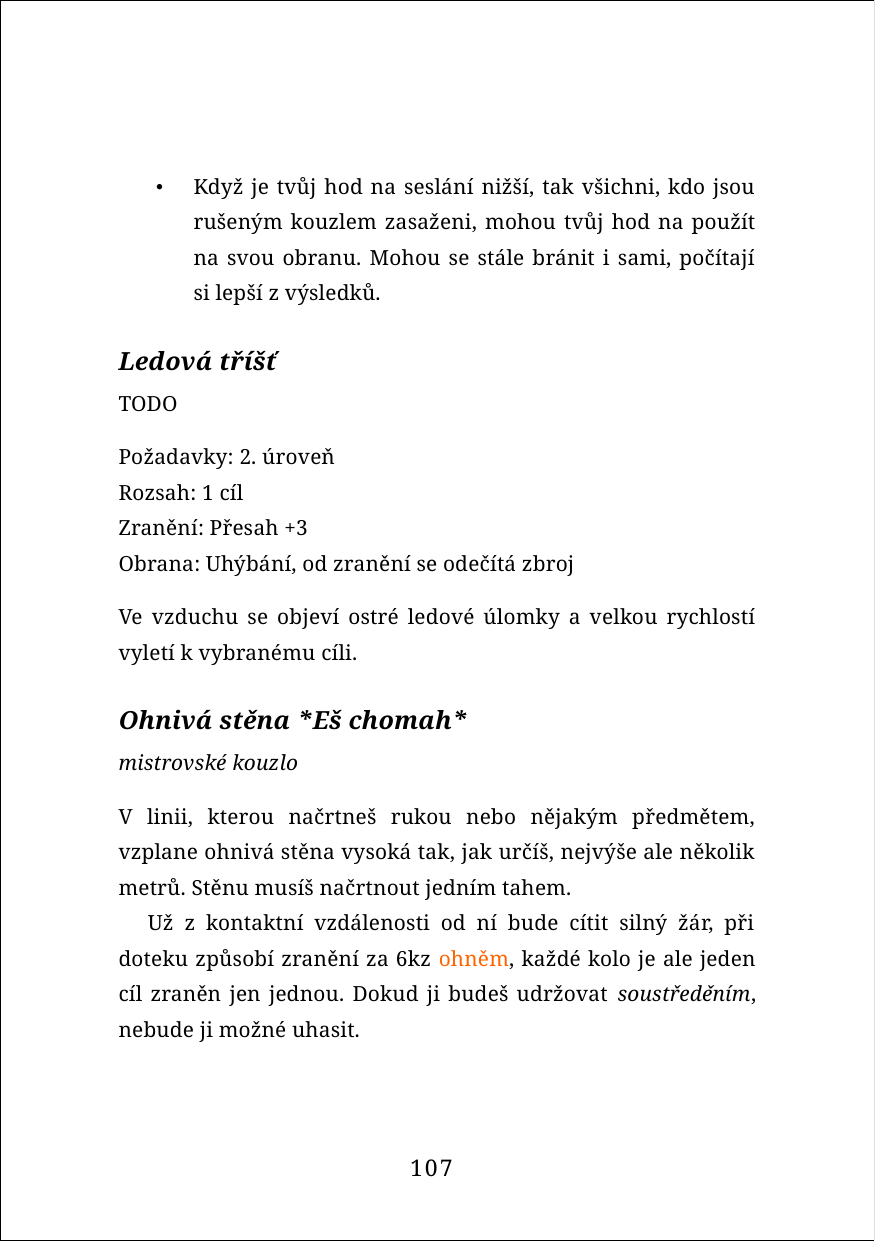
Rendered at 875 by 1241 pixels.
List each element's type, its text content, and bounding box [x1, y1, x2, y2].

list Když je tvůj hod na seslání nižší, tak všichni, kdo jsou rušeným kouzlem zasaženi, mohou tvůj hod na použít na svou obranu. Mohou se stále bránit i sami, počítají si lepší z výsledků. [156, 172, 756, 307]
text mistrovské kouzlo [118, 748, 756, 777]
subtitle Ohnivá stěna *Eš chomah* [118, 703, 756, 737]
text V linii, kterou načrtneš rukou nebo nějakým předmětem, vzplane ohnivá stěna vysoká tak, jak určíš, nejvýše ale několik metrů. Stěnu musíš načrtnout jedním tahem. Už z kontaktní vzdálenosti od ní bude cítit silný žár, při doteku způsobí zranění za 6kz ohněm, každé kolo je ale jeden cíl zraněn jen jednou. Dokud ji budeš udržovat soustředěním, nebude ji možné uhasit. [118, 802, 756, 1043]
text Ve vzduchu se objeví ostré ledové úlomky a velkou rychlostí vyletí k vybranému cíli. [118, 602, 756, 666]
text Požadavky: 2. úroveň Rozsah: 1 cíl Zranění: Přesah +3 Obrana: Uhýbání, od zranění se odečítá zbroj [118, 442, 756, 577]
text TODO [118, 389, 756, 418]
subtitle Ledová tříšť [118, 343, 756, 377]
